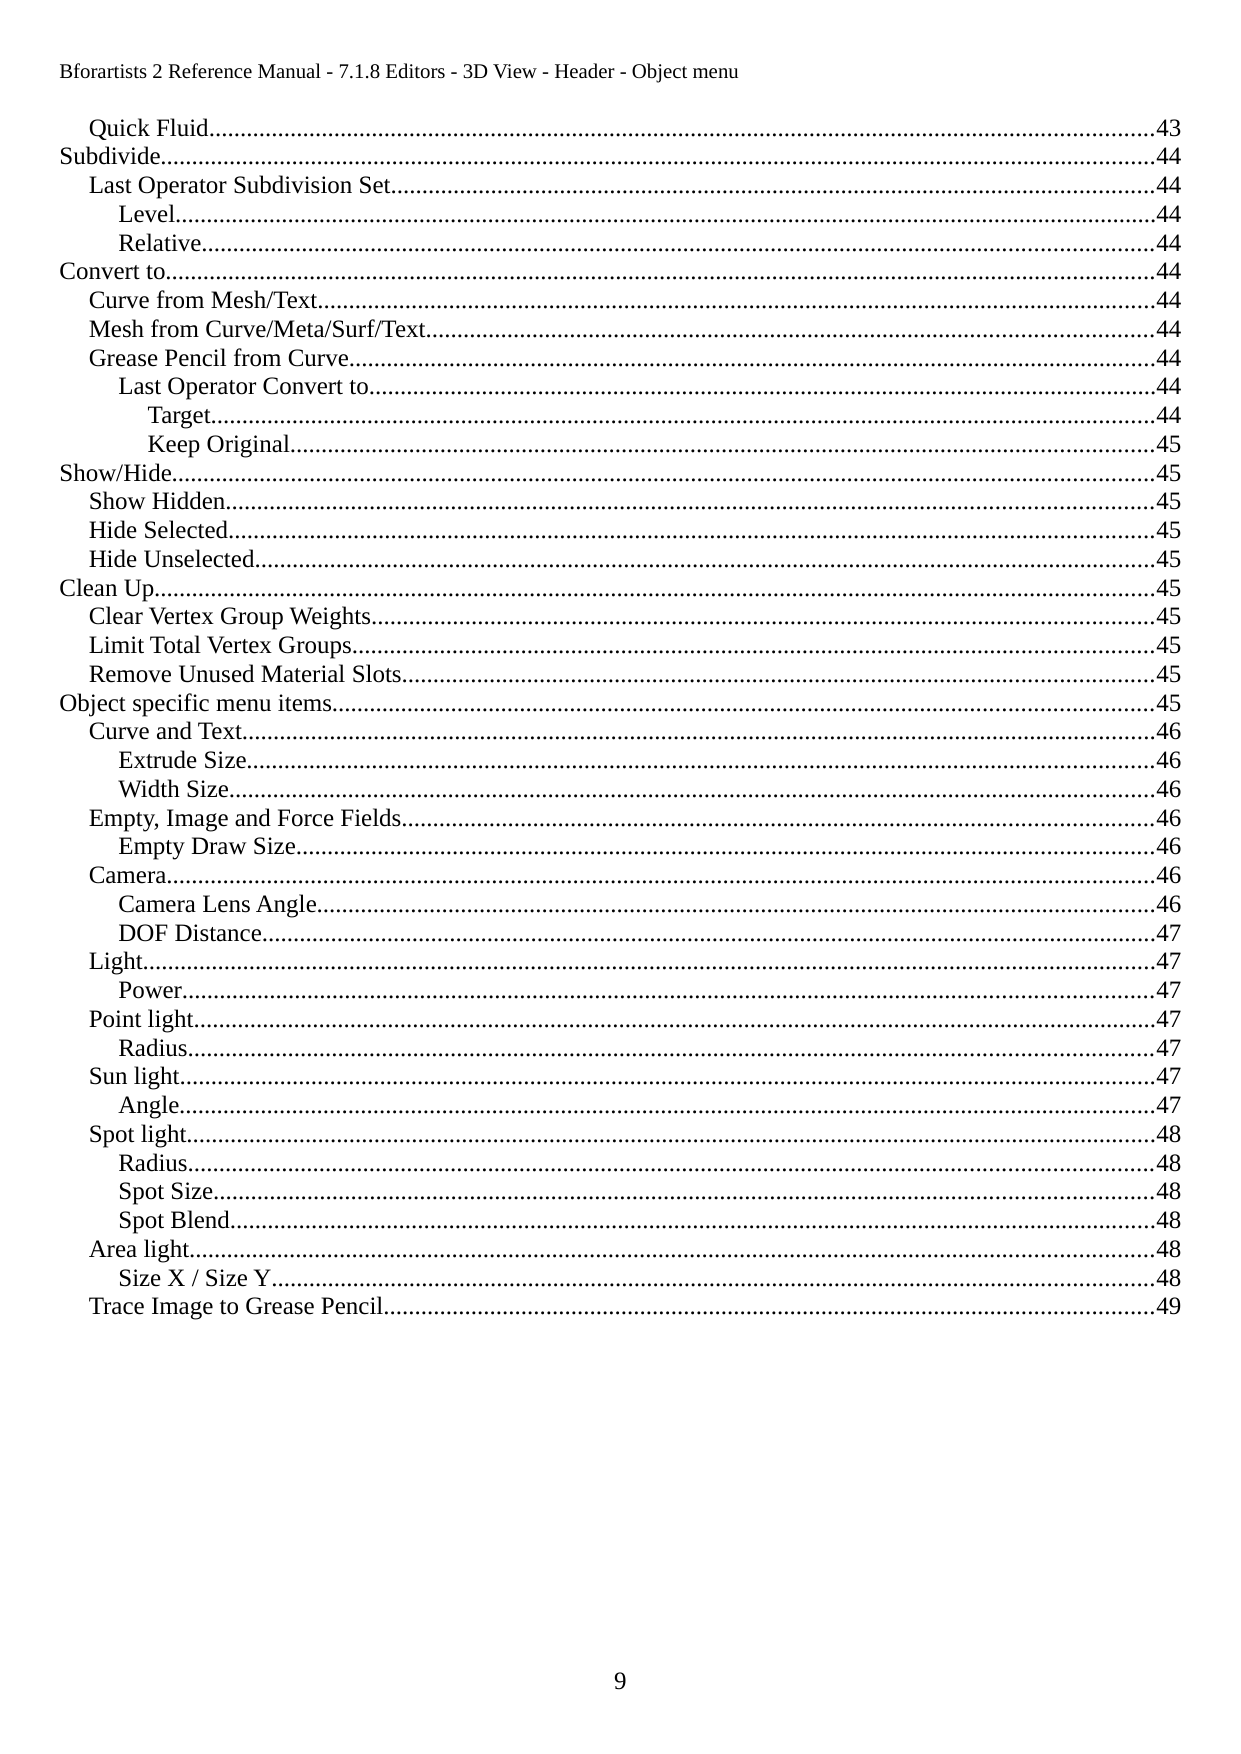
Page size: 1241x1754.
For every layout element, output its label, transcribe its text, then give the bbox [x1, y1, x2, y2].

text Width Size 46 [118, 774, 1181, 803]
text Limit Total Vertex Groups 45 [88, 630, 1181, 659]
text Target 44 [147, 400, 1181, 429]
text Level 44 [118, 199, 1181, 228]
text Convert to 44 [59, 256, 1181, 285]
text Camera 46 [88, 860, 1181, 889]
text Hide Unselected 45 [88, 544, 1181, 573]
text Camera Lens Angle 46 [118, 889, 1181, 918]
text Clear Vertex Group Weights 45 [88, 601, 1181, 630]
text Radius 47 [118, 1033, 1181, 1061]
text Relative 44 [118, 228, 1181, 256]
text Point light 47 [88, 1004, 1181, 1033]
text Extrude Size 46 [118, 745, 1181, 774]
text Last Operator Subdivision Set 44 [88, 170, 1181, 199]
text Power 47 [118, 975, 1181, 1004]
text Show/Hide 45 [59, 458, 1181, 486]
text Remove Unused Material Slots 45 [88, 659, 1181, 688]
text Show Hidden 45 [88, 486, 1181, 515]
text Radius 48 [118, 1148, 1181, 1176]
text Subdivide 44 [59, 141, 1181, 170]
text DOF Distance 47 [118, 918, 1181, 946]
text Grease Pencil from Curve 44 [88, 343, 1181, 371]
text Area light 48 [88, 1234, 1181, 1263]
text Spot Blend 48 [118, 1205, 1181, 1234]
text Curve from Mesh/Text 44 [88, 285, 1181, 314]
text Curve and Text 46 [88, 716, 1181, 745]
text Empty Draw Size 46 [118, 831, 1181, 860]
text Angle 47 [118, 1090, 1181, 1119]
text Sun light 47 [88, 1061, 1181, 1090]
text Mesh from Curve/Meta/Surf/Text 44 [88, 314, 1181, 343]
text Clean Up 45 [59, 573, 1181, 601]
text Light 47 [88, 946, 1181, 975]
text Spot Size 48 [118, 1176, 1181, 1205]
text Hide Selected 45 [88, 515, 1181, 544]
text Size X / Size Y 48 [118, 1263, 1181, 1291]
text Spot light 48 [88, 1119, 1181, 1148]
text Quick Fluid 43 [88, 113, 1181, 141]
text Trace Image to Grease Pencil 49 [88, 1291, 1181, 1320]
text Last Operator Convert to 44 [118, 371, 1181, 400]
text Keep Original 45 [147, 429, 1181, 458]
text Empty, Image and Force Fields 46 [88, 803, 1181, 831]
text Object specific menu items 45 [59, 688, 1181, 716]
